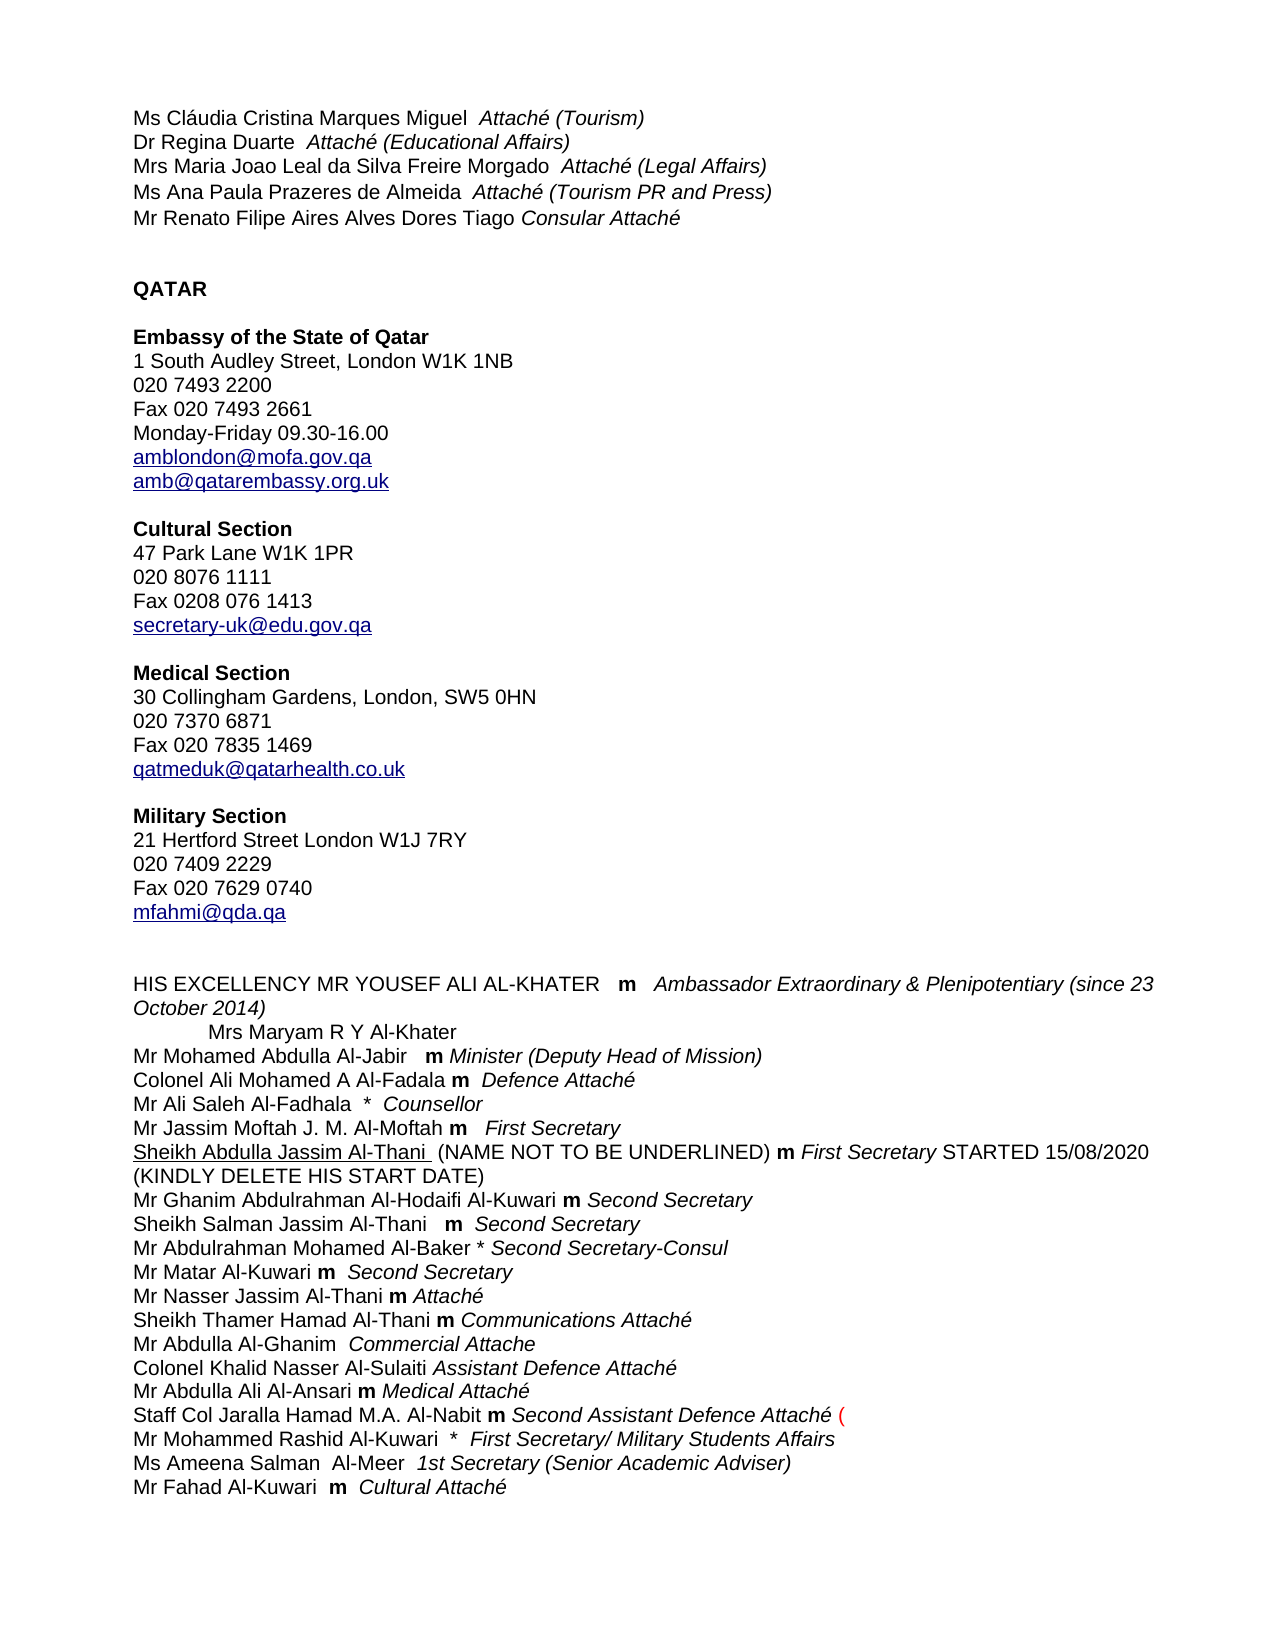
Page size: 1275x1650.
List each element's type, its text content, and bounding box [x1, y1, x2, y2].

text Cultural Section [133, 517, 1181, 541]
text secretary-uk@edu.gov.qa [133, 613, 1181, 637]
text mfahmi@qda.qa [133, 900, 1181, 924]
text amblondon@mofa.gov.qa [133, 445, 1181, 469]
text Sheikh Thamer Hamad Al-Thani m Communications Attaché [133, 1307, 1181, 1331]
text Sheikh Abdulla Jassim Al-Thani (NAME NOT TO BE UNDERLINED) m First Secretary STARTED 15/08/2020 (KINDLY DELETE HIS START DATE) [133, 1140, 1181, 1188]
text Mr Jassim Moftah J. M. Al-Moftah m First Secretary [133, 1116, 1181, 1140]
text Mr Ali Saleh Al-Fadhala * Counsellor [133, 1092, 1181, 1116]
text HIS EXCELLENCY MR YOUSEF ALI AL-KHATER m Ambassador Extraordinary & Plenipotentiary (since 23 October 2014) [133, 972, 1181, 1020]
text Dr Regina Duarte Attaché (Educational Affairs) [133, 129, 1181, 153]
text 21 Hertford Street London W1J 7RY [133, 828, 1181, 852]
text Monday-Friday 09.30-16.00 [133, 421, 1181, 445]
text 020 7409 2229 [133, 852, 1181, 876]
text 30 Collingham Gardens, London, SW5 0HN [133, 684, 1181, 708]
text Mr Abdulrahman Mohamed Al-Baker * Second Secretary-Consul [133, 1236, 1181, 1259]
text 020 8076 1111 [133, 565, 1181, 589]
text Ms Ameena Salman Al-Meer 1st Secretary (Senior Academic Adviser) [133, 1451, 1181, 1475]
text Ms Ana Paula Prazeres de Almeida Attaché (Tourism PR and Press) [133, 177, 1181, 205]
text Mr Abdulla Al-Ghanim Commercial Attache [133, 1331, 1181, 1355]
text Colonel Khalid Nasser Al-Sulaiti Assistant Defence Attaché [133, 1355, 1181, 1379]
text Medical Section [133, 661, 1181, 684]
text Sheikh Salman Jassim Al-Thani m Second Secretary [133, 1212, 1181, 1236]
text Mr Mohamed Abdulla Al-Jabir m Minister (Deputy Head of Mission) [133, 1044, 1181, 1068]
text Fax 020 7835 1469 [133, 732, 1181, 756]
text Mr Abdulla Ali Al-Ansari m Medical Attaché [133, 1379, 1181, 1403]
text amb@qatarembassy.org.uk [133, 469, 1181, 493]
text 1 South Audley Street, London W1K 1NB [133, 349, 1181, 373]
text Ms Cláudia Cristina Marques Miguel Attaché (Tourism) [133, 106, 1181, 129]
text Mr Fahad Al-Kuwari m Cultural Attaché [133, 1475, 1181, 1499]
text Fax 020 7629 0740 [133, 876, 1181, 900]
text 47 Park Lane W1K 1PR [133, 541, 1181, 565]
text Military Section [133, 804, 1181, 828]
text Staff Col Jaralla Hamad M.A. Al-Nabit m Second Assistant Defence Attaché ( [133, 1403, 1181, 1427]
text Mr Matar Al-Kuwari m Second Secretary [133, 1259, 1181, 1283]
text Fax 0208 076 1413 [133, 589, 1181, 613]
text Mrs Maria Joao Leal da Silva Freire Morgado Attaché (Legal Affairs) [133, 153, 1181, 177]
text Mrs Maryam R Y Al-Khater [133, 1020, 1181, 1044]
text 020 7493 2200 [133, 373, 1181, 397]
text Colonel Ali Mohamed A Al-Fadala m Defence Attaché [133, 1068, 1181, 1092]
subtitle QATAR [133, 277, 1181, 301]
text 020 7370 6871 [133, 708, 1181, 732]
text Fax 020 7493 2661 [133, 397, 1181, 421]
text Embassy of the State of Qatar [133, 325, 1181, 349]
text qatmeduk@qatarhealth.co.uk [133, 756, 1181, 780]
text Mr Mohammed Rashid Al-Kuwari * First Secretary/ Military Students Affairs [133, 1427, 1181, 1451]
text Mr Ghanim Abdulrahman Al-Hodaifi Al-Kuwari m Second Secretary [133, 1188, 1181, 1212]
text Mr Renato Filipe Aires Alves Dores Tiago Consular Attaché [133, 205, 1181, 229]
text Mr Nasser Jassim Al-Thani m Attaché [133, 1283, 1181, 1307]
